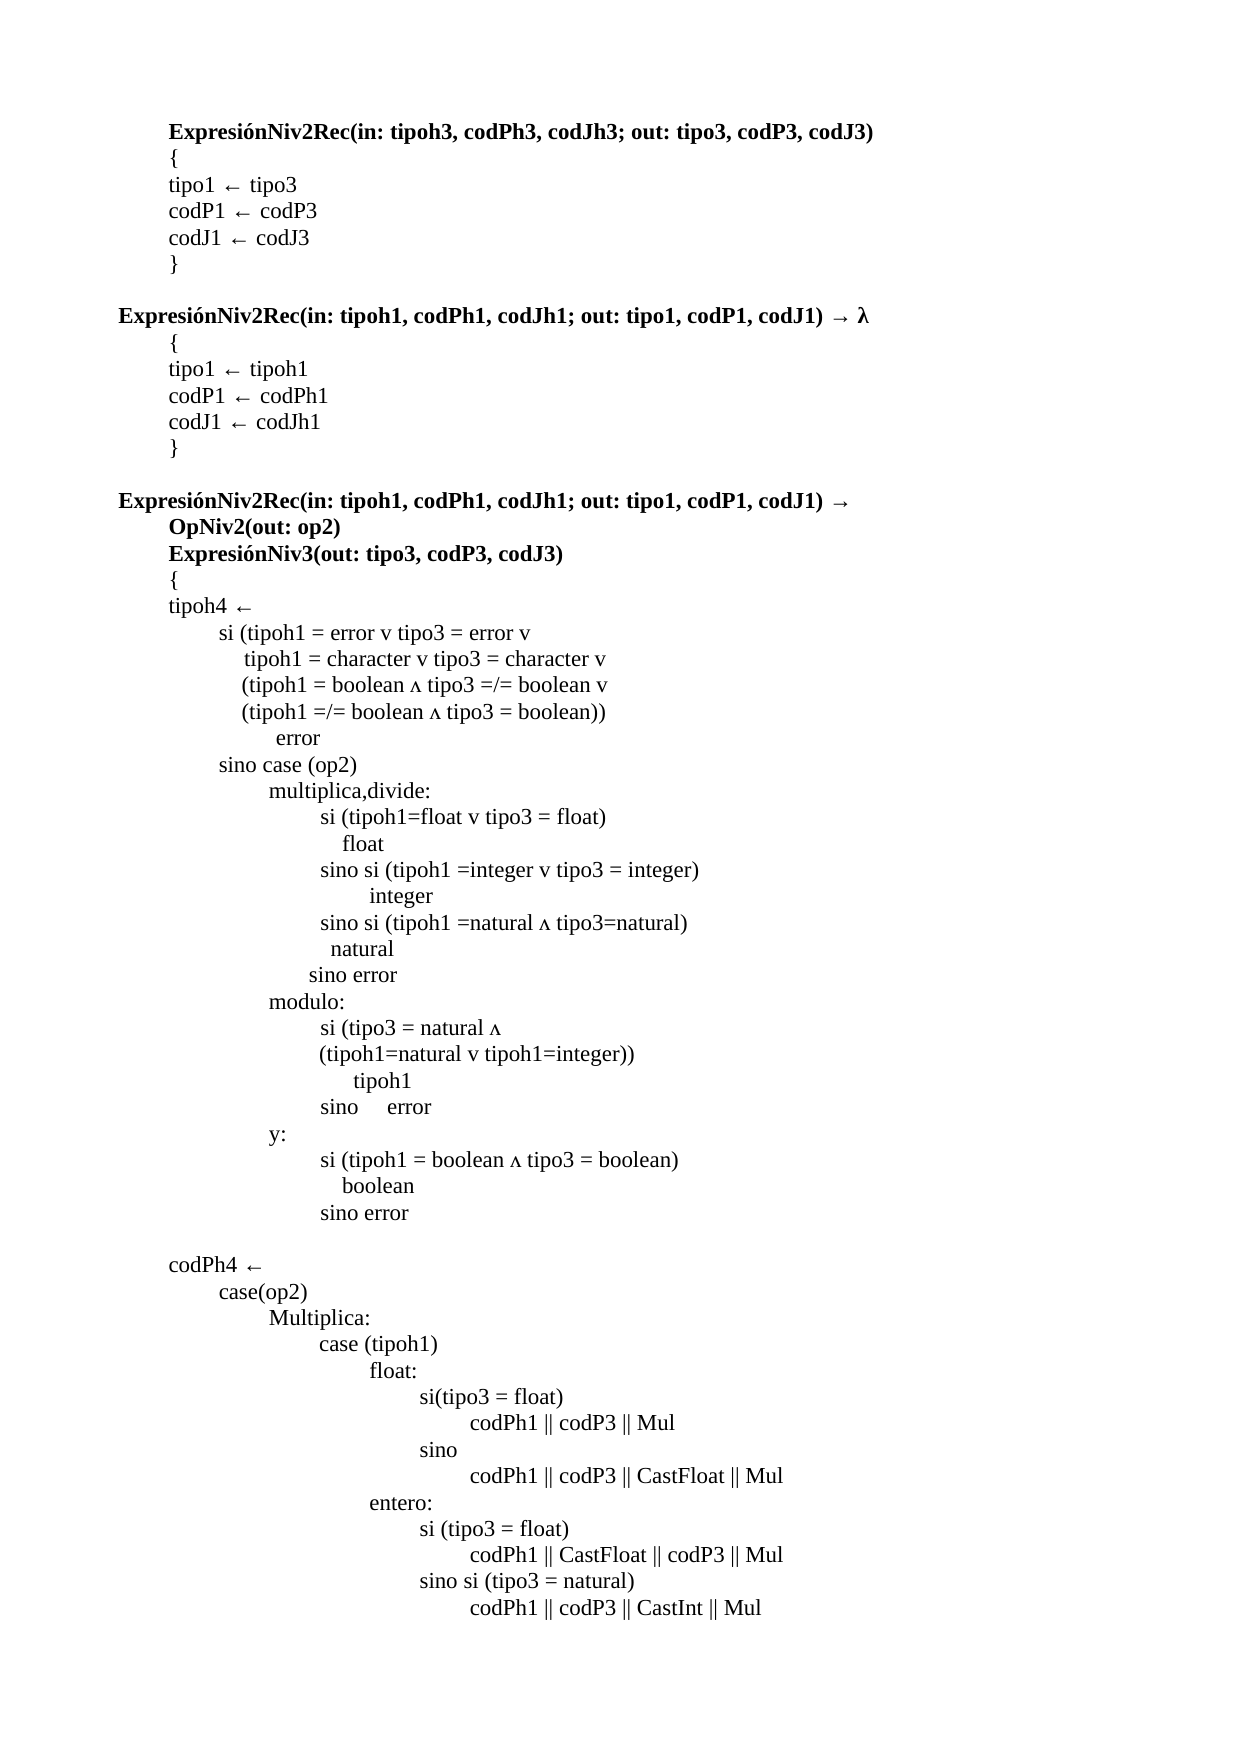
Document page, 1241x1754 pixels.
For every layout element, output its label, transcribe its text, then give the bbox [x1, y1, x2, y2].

text } [118, 434, 1122, 461]
text entero: [118, 1488, 1122, 1515]
text codPh4 ← [118, 1251, 1122, 1278]
text si (tipo3 = float) [118, 1515, 1122, 1541]
text si (tipo3 = natural ᴧ [118, 1014, 1122, 1041]
text ExpresiónNiv2Rec(in: tipoh1, codPh1, codJh1; out: tipo1, codP1, codJ1) → λ [118, 303, 1122, 329]
text tipoh1 [118, 1067, 1122, 1093]
text sino si (tipoh1 =natural ᴧ tipo3=natural) [118, 909, 1122, 935]
text modulo: [118, 988, 1122, 1014]
text } [118, 250, 1122, 276]
text codP1 ← codPh1 [118, 382, 1122, 408]
text codPh1 || codP3 || Mul [118, 1409, 1122, 1436]
text si(tipo3 = float) [118, 1383, 1122, 1409]
text error [118, 724, 1122, 751]
text case (tipoh1) [118, 1330, 1122, 1357]
text OpNiv2(out: op2) [118, 513, 1122, 540]
text float: [118, 1357, 1122, 1383]
text case(op2) [118, 1278, 1122, 1304]
text ExpresiónNiv2Rec(in: tipoh1, codPh1, codJh1; out: tipo1, codP1, codJ1) → [118, 487, 1122, 513]
text boolean [118, 1172, 1122, 1199]
text codJ1 ← codJh1 [118, 408, 1122, 434]
text { [118, 566, 1122, 592]
text (tipoh1=natural v tipoh1=integer)) [118, 1041, 1122, 1067]
text si (tipoh1 = boolean ᴧ tipo3 = boolean) [118, 1146, 1122, 1172]
text (tipoh1 =/= boolean ᴧ tipo3 = boolean)) [118, 698, 1122, 724]
text tipoh1 = character v tipo3 = character v [118, 645, 1122, 672]
text tipo1 ← tipo3 [118, 171, 1122, 197]
text codPh1 || codP3 || CastInt || Mul [118, 1594, 1122, 1620]
text integer [118, 882, 1122, 909]
text sino case (op2) [118, 751, 1122, 777]
text sino error [118, 961, 1122, 988]
text sino error [118, 1093, 1122, 1119]
text y: [118, 1119, 1122, 1146]
text codJ1 ← codJ3 [118, 223, 1122, 250]
text codP1 ← codP3 [118, 197, 1122, 223]
text (tipoh1 = boolean ᴧ tipo3 =/= boolean v [118, 672, 1122, 698]
text sino si (tipo3 = natural) [118, 1568, 1122, 1594]
text Multiplica: [118, 1304, 1122, 1330]
text natural [118, 935, 1122, 961]
text tipoh4 ← [118, 592, 1122, 619]
text sino si (tipoh1 =integer v tipo3 = integer) [118, 856, 1122, 882]
text { [118, 329, 1122, 355]
text tipo1 ← tipoh1 [118, 355, 1122, 382]
text si (tipoh1=float v tipo3 = float) [118, 803, 1122, 830]
text si (tipoh1 = error v tipo3 = error v [118, 619, 1122, 645]
text sino error [118, 1199, 1122, 1225]
text multiplica,divide: [118, 777, 1122, 803]
text codPh1 || CastFloat || codP3 || Mul [118, 1541, 1122, 1568]
text sino [118, 1436, 1122, 1462]
text { [118, 144, 1122, 171]
text codPh1 || codP3 || CastFloat || Mul [118, 1462, 1122, 1488]
text ExpresiónNiv3(out: tipo3, codP3, codJ3) [118, 540, 1122, 566]
text float [118, 830, 1122, 856]
text ExpresiónNiv2Rec(in: tipoh3, codPh3, codJh3; out: tipo3, codP3, codJ3) [118, 118, 1122, 144]
